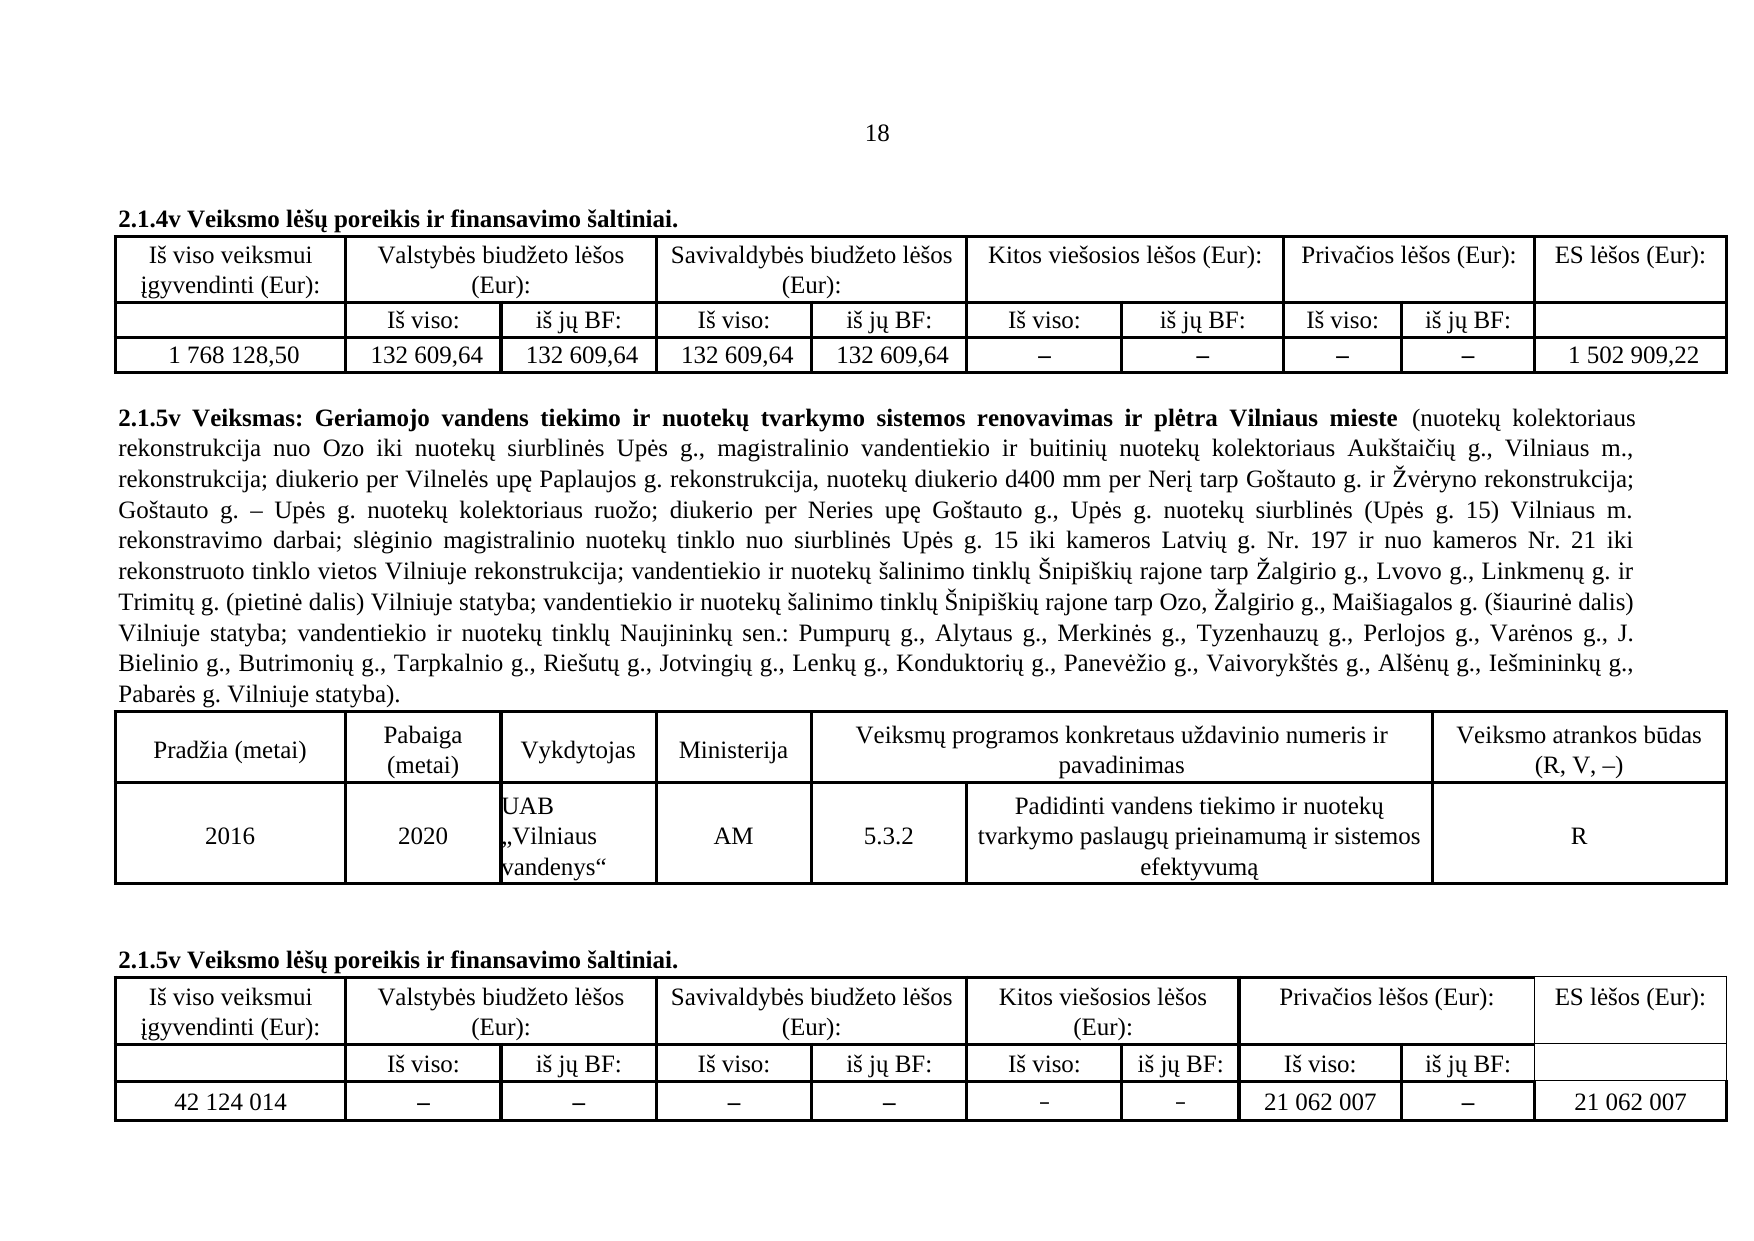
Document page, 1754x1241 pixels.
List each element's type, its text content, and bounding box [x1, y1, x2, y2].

table_cell AM [658, 784, 810, 882]
table_cell 21 062 007 [1241, 1083, 1400, 1118]
table_cell Padidinti vandens tiekimo ir nuotekų tvarkymo paslaugų prieinamumą ir sistemos efektyvumą [968, 784, 1431, 882]
table_cell [1536, 304, 1725, 336]
table_cell – [1403, 339, 1533, 371]
table_cell – [503, 1083, 655, 1118]
table_cell UAB „Vilniaus vandenys“ [503, 784, 655, 882]
table_cell – [347, 1083, 499, 1118]
table_cell iš jų BF: [1403, 1046, 1534, 1080]
table_header Iš viso veiksmui įgyvendinti (Eur): [117, 979, 344, 1043]
table_header Vykdytojas [503, 713, 655, 781]
table_cell Iš viso: [1241, 1046, 1400, 1080]
table_cell – [1123, 1083, 1237, 1118]
table_header Savivaldybės biudžeto lėšos (Eur): [658, 238, 965, 301]
table_cell – [813, 1083, 965, 1118]
table_cell R [1434, 784, 1725, 882]
table_header Valstybės biudžeto lėšos (Eur): [347, 238, 655, 301]
table_header Kitos viešosios lėšos (Eur): [968, 238, 1282, 301]
table_cell iš jų BF: [1123, 304, 1282, 336]
text 2.1.5v Veiksmas: Geriamojo vandens tiekimo ir nuotekų tvarkymo sistemos renovavimas ir plėtra Vilniaus mieste (nuotekų kolektoriaus rekonstrukcija nuo Ozo iki nuotekų siurblinės Upės g., magistralinio vandentiekio ir buitinių nuotekų kolektoriaus Aukštaičių g., Vilniaus m., rekonstrukcija; diukerio per Vilnelės upę Paplaujos g. rekonstrukcija, nuotekų diukerio d400 mm per Nerį tarp Goštauto g. ir Žvėryno rekonstrukcija; Goštauto g. – Upės g. nuotekų kolektoriaus ruožo; diukerio per Neries upę Goštauto g., Upės g. nuotekų siurblinės (Upės g. 15) Vilniaus m. rekonstravimo darbai; slėginio magistralinio nuotekų tinklo nuo siurblinės Upės g. 15 iki kameros Latvių g. Nr. 197 ir nuo kameros Nr. 21 iki rekonstruoto tinklo vietos Vilniuje rekonstrukcija; vandentiekio ir nuotekų šalinimo tinklų Šnipiškių rajone tarp Žalgirio g., Lvovo g., Linkmenų g. ir Trimitų g. (pietinė dalis) Vilniuje statyba; vandentiekio ir nuotekų šalinimo tinklų Šnipiškių rajone tarp Ozo, Žalgirio g., Maišiagalos g. (šiaurinė dalis) Vilniuje statyba; vandentiekio ir nuotekų tinklų Naujininkų sen.: Pumpurų g., Alytaus g., Merkinės g., Tyzenhauzų g., Perlojos g., Varėnos g., J. Bielinio g., Butrimonių g., Tarpkalnio g., Riešutų g., Jotvingių g., Lenkų g., Konduktorių g., Panevėžio g., Vaivorykštės g., Alšėnų g., Iešmininkų g., Pabarės g. Vilniuje statyba). [118, 403, 1636, 708]
table_header Pabaiga (metai) [347, 713, 499, 781]
table_header Iš viso veiksmui įgyvendinti (Eur): [117, 238, 344, 301]
table_cell 132 609,64 [658, 339, 810, 371]
table_cell iš jų BF: [1123, 1046, 1237, 1080]
table_cell iš jų BF: [503, 304, 655, 336]
table_cell [1535, 1044, 1726, 1080]
text 2.1.5v Veiksmo lėšų poreikis ir finansavimo šaltiniai. [118, 945, 1636, 974]
table_cell Iš viso: [968, 304, 1120, 336]
table_cell 5.3.2 [813, 784, 965, 882]
table_cell [117, 304, 344, 336]
table_cell 1 768 128,50 [117, 339, 344, 371]
table_cell 132 609,64 [347, 339, 499, 371]
table_cell Iš viso: [658, 304, 810, 336]
table_header Ministerija [658, 713, 810, 781]
table_cell – [968, 1083, 1120, 1118]
table_cell iš jų BF: [813, 1046, 965, 1080]
table_cell – [1403, 1083, 1533, 1118]
table_header Privačios lėšos (Eur): [1285, 238, 1533, 301]
table_cell 2016 [117, 784, 344, 882]
table_header ES lėšos (Eur): [1536, 238, 1725, 301]
table_cell Iš viso: [1285, 304, 1400, 336]
table_cell iš jų BF: [1403, 304, 1533, 336]
table_cell iš jų BF: [503, 1046, 655, 1080]
table_cell – [1285, 339, 1400, 371]
table_cell [117, 1046, 344, 1080]
table_cell – [658, 1083, 810, 1118]
table_cell Iš viso: [968, 1046, 1120, 1080]
table_cell 132 609,64 [503, 339, 655, 371]
table_header Savivaldybės biudžeto lėšos (Eur): [658, 979, 965, 1043]
table_header Valstybės biudžeto lėšos (Eur): [347, 979, 655, 1043]
table_cell – [968, 339, 1120, 371]
table_header ES lėšos (Eur): [1535, 977, 1726, 1043]
table_header Kitos viešosios lėšos (Eur): [968, 979, 1237, 1043]
table_cell 132 609,64 [813, 339, 965, 371]
table_cell 21 062 007 [1536, 1081, 1725, 1118]
table_cell 2020 [347, 784, 499, 882]
table_cell Iš viso: [347, 304, 499, 336]
table_header Veiksmų programos konkretaus uždavinio numeris ir pavadinimas [813, 713, 1431, 781]
table_cell Iš viso: [347, 1046, 499, 1080]
table_header Privačios lėšos (Eur): [1241, 979, 1534, 1043]
table_cell 42 124 014 [117, 1083, 344, 1118]
table_cell – [1123, 339, 1282, 371]
table_cell Iš viso: [658, 1046, 810, 1080]
table_cell iš jų BF: [813, 304, 965, 336]
table_header Veiksmo atrankos būdas (R, V, –) [1434, 713, 1725, 781]
table_header Pradžia (metai) [117, 713, 344, 781]
text 2.1.4v Veiksmo lėšų poreikis ir finansavimo šaltiniai. [118, 204, 1636, 233]
table_cell 1 502 909,22 [1536, 339, 1725, 371]
